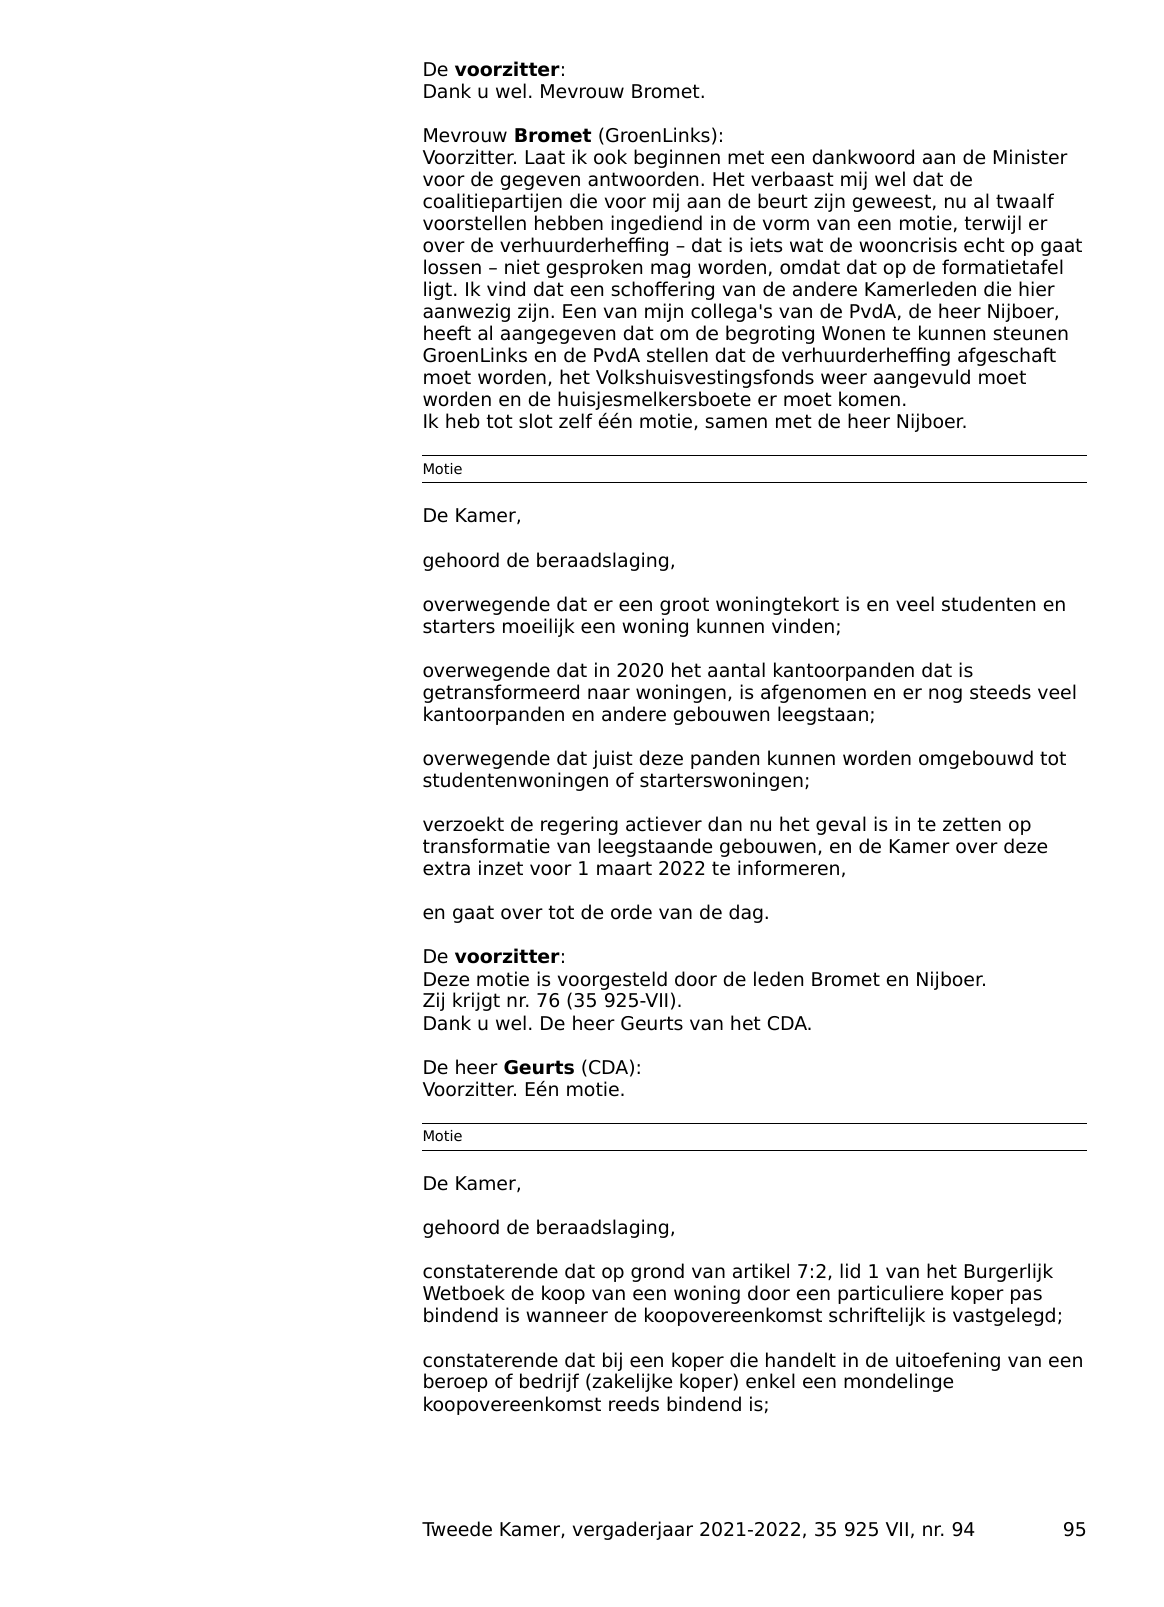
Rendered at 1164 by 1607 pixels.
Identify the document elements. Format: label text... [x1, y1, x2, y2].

text De heer Geurts (CDA): [422, 1057, 1087, 1078]
text gehoord de beraadslaging, [422, 1217, 1087, 1239]
text constaterende dat op grond van artikel 7:2, lid 1 van het Burgerlijk Wetboek de koop van een woning door een particuliere koper pas bindend is wanneer de koopovereenkomst schriftelijk is vastgelegd; [422, 1261, 1087, 1327]
text overwegende dat juist deze panden kunnen worden omgebouwd tot studentenwoningen of starterswoningen; [422, 748, 1087, 792]
text verzoekt de regering actiever dan nu het geval is in te zetten op transformatie van leegstaande gebouwen, en de Kamer over deze extra inzet voor 1 maart 2022 te informeren, [422, 814, 1087, 880]
text Dank u wel. Mevrouw Bromet. [422, 81, 1087, 103]
text Deze motie is voorgesteld door de leden Bromet en Nijboer. [422, 968, 1087, 990]
text gehoord de beraadslaging, [422, 549, 1087, 572]
text Ik heb tot slot zelf één motie, samen met de heer Nijboer. [422, 411, 1087, 433]
table_header Motie [422, 1124, 1087, 1150]
text De voorzitter: [422, 946, 1087, 968]
text overwegende dat er een groot woningtekort is en veel studenten en starters moeilijk een woning kunnen vinden; [422, 594, 1087, 638]
text en gaat over tot de orde van de dag. [422, 902, 1087, 924]
text constaterende dat bij een koper die handelt in de uitoefening van een beroep of bedrijf (zakelijke koper) enkel een mondelinge koopovereenkomst reeds bindend is; [422, 1349, 1087, 1415]
text De voorzitter: [422, 59, 1087, 81]
text De Kamer, [422, 1173, 1087, 1195]
table_header Motie [422, 456, 1087, 482]
text overwegende dat in 2020 het aantal kantoorpanden dat is getransformeerd naar woningen, is afgenomen en er nog steeds veel kantoorpanden en andere gebouwen leegstaan; [422, 660, 1087, 726]
text De Kamer, [422, 505, 1087, 527]
text Zij krijgt nr. 76 (35 925-VII). [422, 990, 1087, 1012]
text Dank u wel. De heer Geurts van het CDA. [422, 1012, 1087, 1034]
text Mevrouw Bromet (GroenLinks): [422, 125, 1087, 147]
text Voorzitter. Eén motie. [422, 1078, 1087, 1101]
text Voorzitter. Laat ik ook beginnen met een dankwoord aan de Minister voor de gegeven antwoorden. Het verbaast mij wel dat de coalitiepartijen die voor mij aan de beurt zijn geweest, nu al twaalf voorstellen hebben ingediend in de vorm van een motie, terwijl er over de verhuurderheffing – dat is iets wat de wooncrisis echt op gaat lossen – niet gesproken mag worden, omdat dat op de formatietafel ligt. Ik vind dat een schoffering van de andere Kamerleden die hier aanwezig zijn. Een van mijn collega's van de PvdA, de heer Nijboer, heeft al aangegeven dat om de begroting Wonen te kunnen steunen GroenLinks en de PvdA stellen dat de verhuurderheffing afgeschaft moet worden, het Volkshuisvestingsfonds weer aangevuld moet worden en de huisjesmelkersboete er moet komen. [422, 147, 1087, 411]
